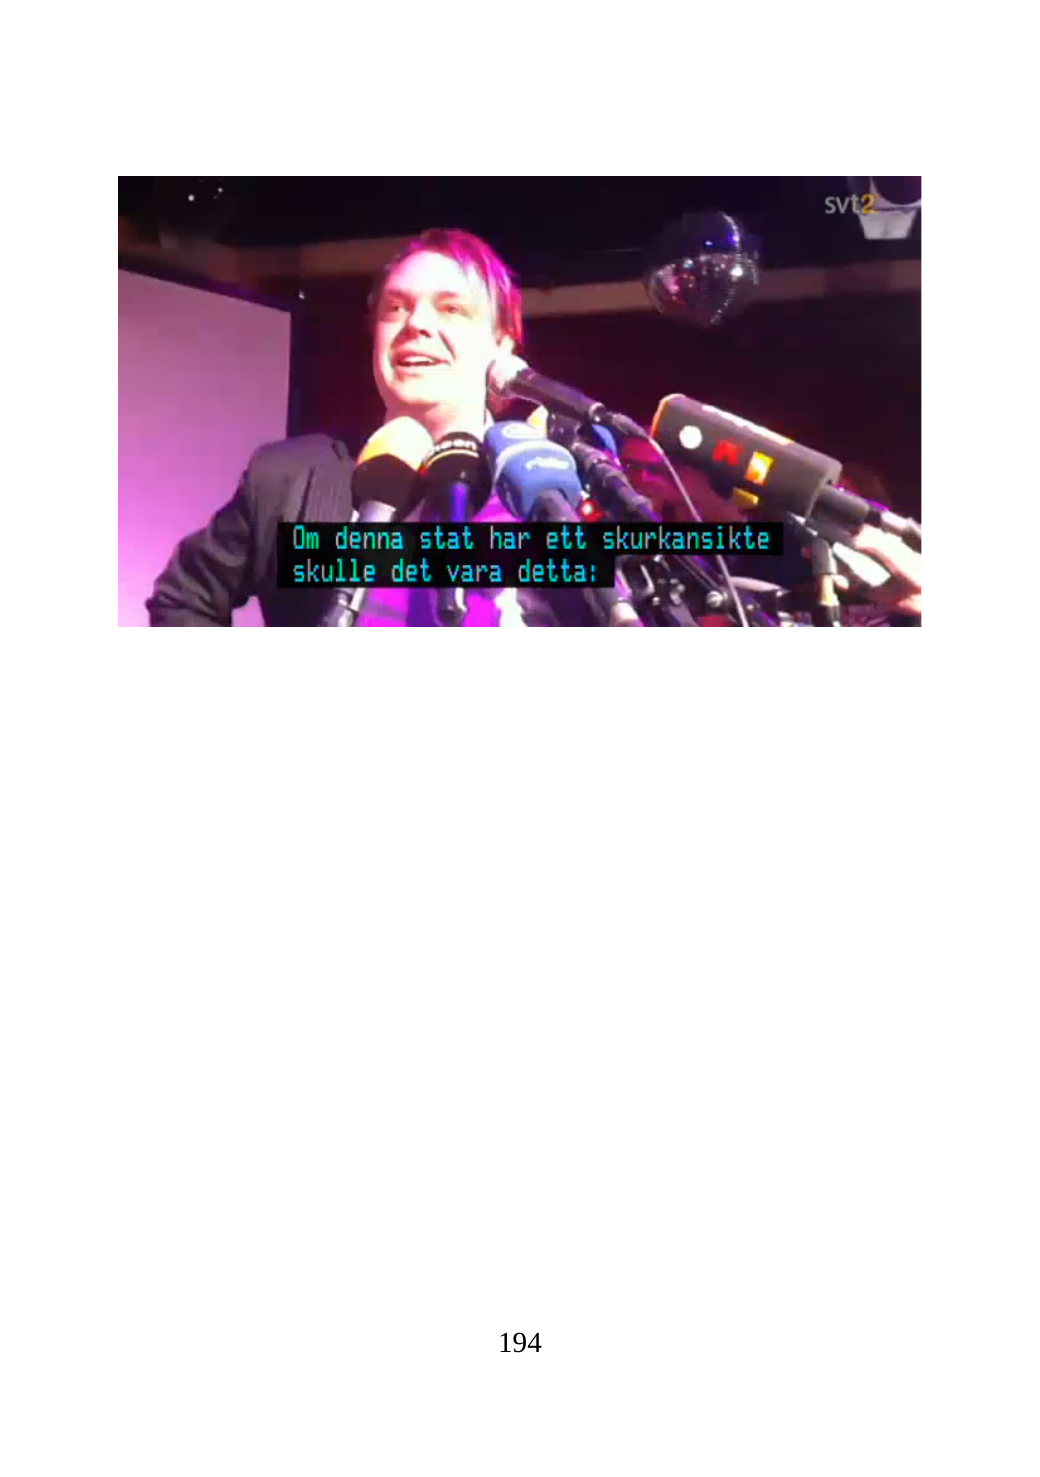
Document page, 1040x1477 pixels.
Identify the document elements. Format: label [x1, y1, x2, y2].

picture [118, 176, 922, 627]
